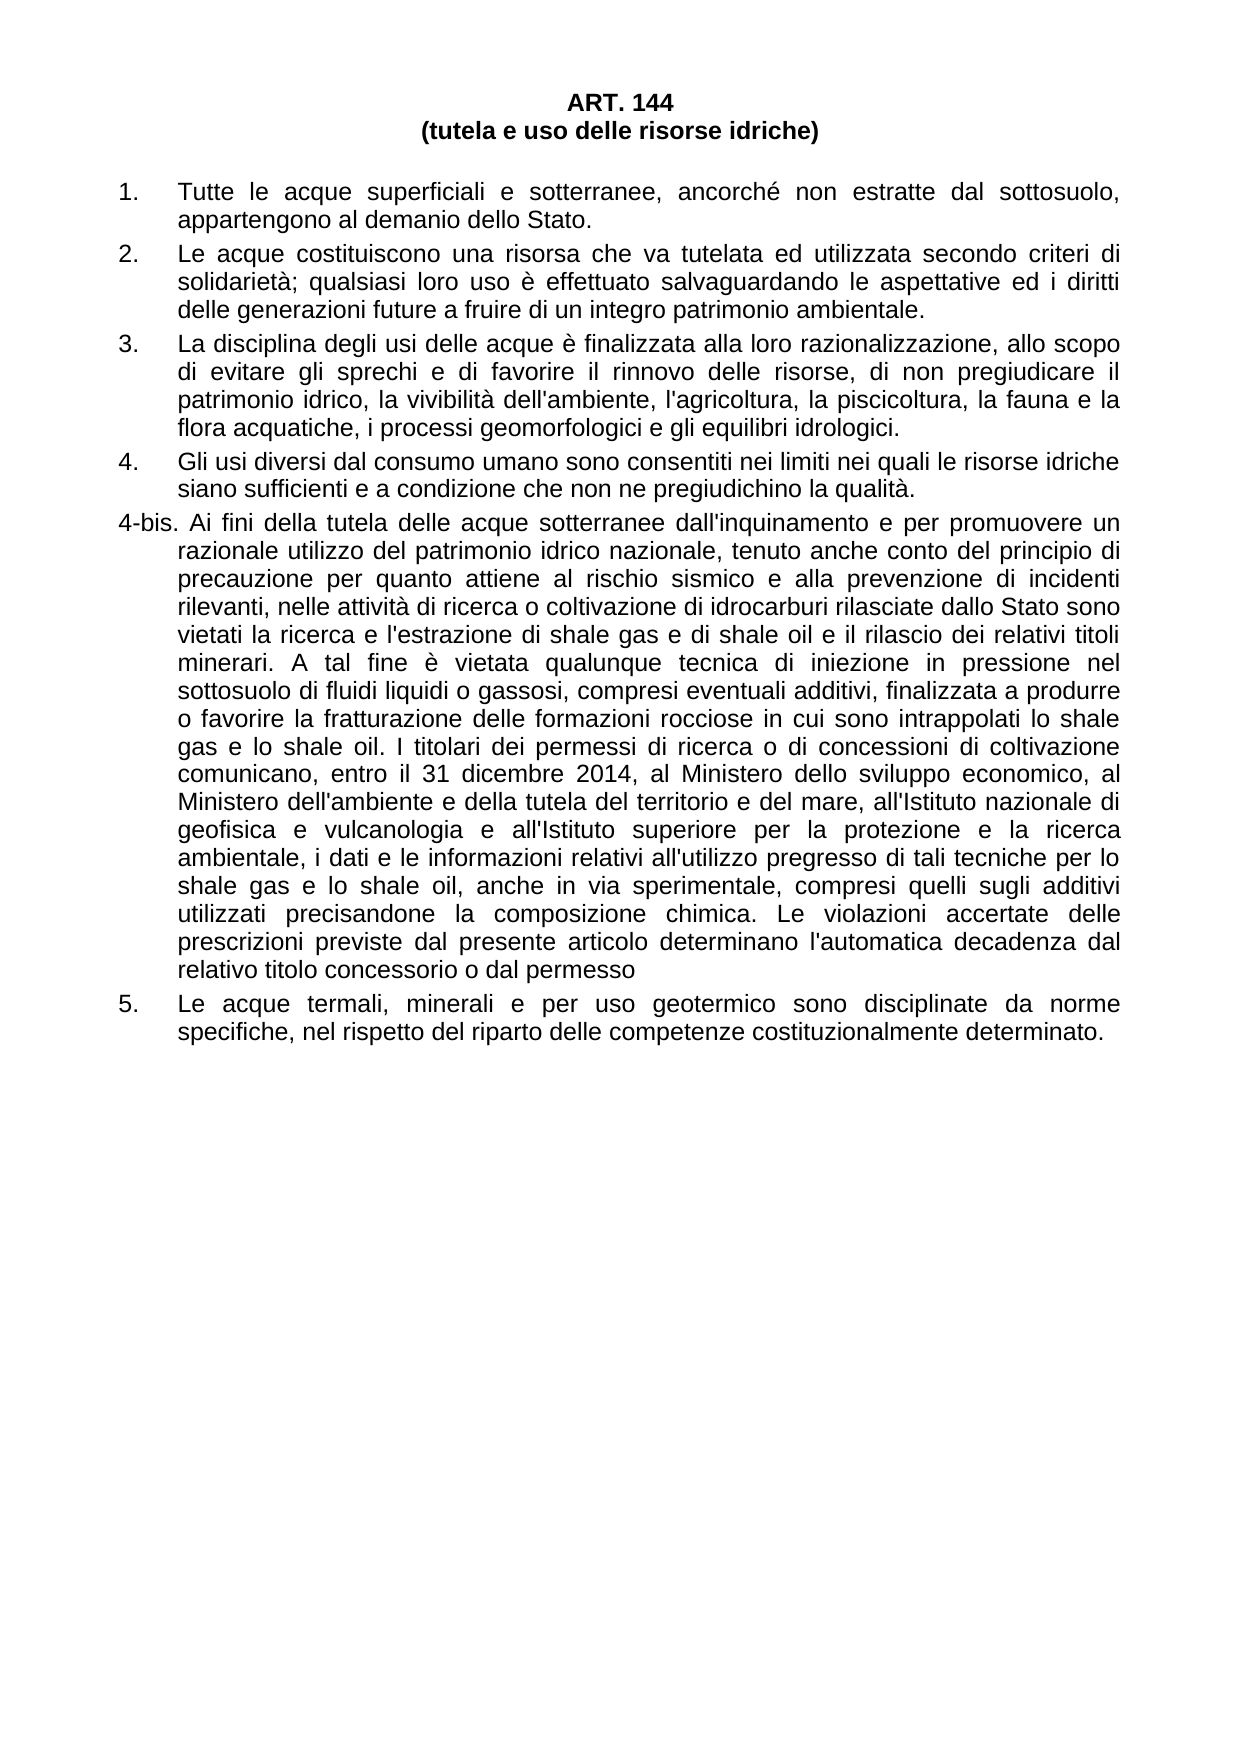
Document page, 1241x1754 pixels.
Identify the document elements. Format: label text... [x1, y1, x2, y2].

text 2. Le acque costituiscono una risorsa che va tutelata ed utilizzata secondo criteri di solidarietà; qualsiasi loro uso è effettuato salvaguardando le aspettative ed i diritti delle generazioni future a fruire di un integro patrimonio ambientale. [118, 240, 1122, 324]
text 4. Gli usi diversi dal consumo umano sono consentiti nei limiti nei quali le risorse idriche siano sufficienti e a condizione che non ne pregiudichino la qualità. [118, 447, 1122, 503]
text 3. La disciplina degli usi delle acque è finalizzata alla loro razionalizzazione, allo scopo di evitare gli sprechi e di favorire il rinnovo delle risorse, di non pregiudicare il patrimonio idrico, la vivibilità dell'ambiente, l'agricoltura, la piscicoltura, la fauna e la flora acquatiche, i processi geomorfologici e gli equilibri idrologici. [118, 330, 1122, 441]
subtitle ART. 144 (tutela e uso delle risorse idriche) [118, 88, 1122, 144]
text 5. Le acque termali, minerali e per uso geotermico sono disciplinate da norme specifiche, nel rispetto del riparto delle competenze costituzionalmente determinato. [118, 989, 1122, 1045]
text 4-bis. Ai fini della tutela delle acque sotterranee dall'inquinamento e per promuovere un razionale utilizzo del patrimonio idrico nazionale, tenuto anche conto del principio di precauzione per quanto attiene al rischio sismico e alla prevenzione di incidenti rilevanti, nelle attività di ricerca o coltivazione di idrocarburi rilasciate dallo Stato sono vietati la ricerca e l'estrazione di shale gas e di shale oil e il rilascio dei relativi titoli minerari. A tal fine è vietata qualunque tecnica di iniezione in pressione nel sottosuolo di fluidi liquidi o gassosi, compresi eventuali additivi, finalizzata a produrre o favorire la fratturazione delle formazioni rocciose in cui sono intrappolati lo shale gas e lo shale oil. I titolari dei permessi di ricerca o di concessioni di coltivazione comunicano, entro il 31 dicembre 2014, al Ministero dello sviluppo economico, al Ministero dell'ambiente e della tutela del territorio e del mare, all'Istituto nazionale di geofisica e vulcanologia e all'Istituto superiore per la protezione e la ricerca ambientale, i dati e le informazioni relativi all'utilizzo pregresso di tali tecniche per lo shale gas e lo shale oil, anche in via sperimentale, compresi quelli sugli additivi utilizzati precisandone la composizione chimica. Le violazioni accertate delle prescrizioni previste dal presente articolo determinano l'automatica decadenza dal relativo titolo concessorio o dal permesso [118, 509, 1122, 984]
text 1. Tutte le acque superficiali e sotterranee, ancorché non estratte dal sottosuolo, appartengono al demanio dello Stato. [118, 178, 1122, 234]
